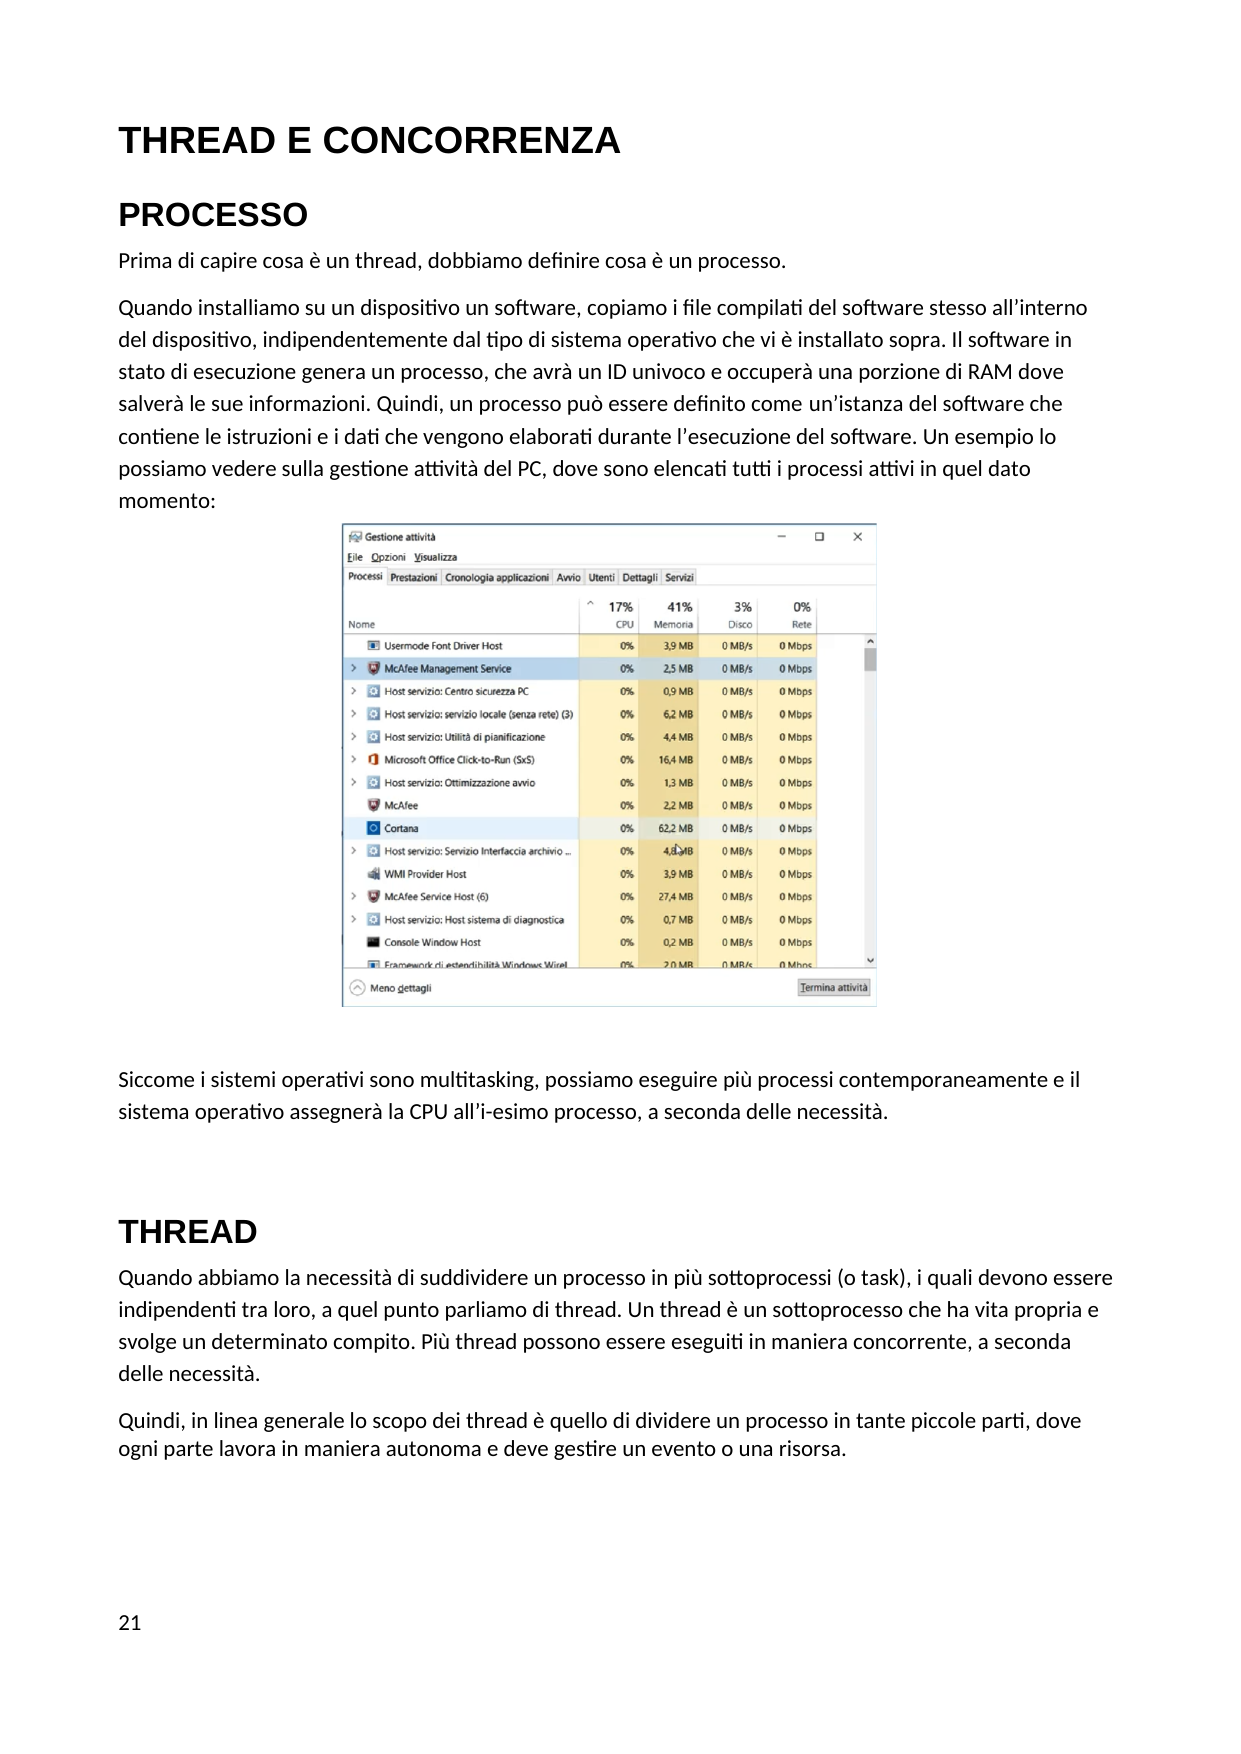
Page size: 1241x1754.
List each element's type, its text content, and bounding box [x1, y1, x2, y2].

subtitle THREAD E CONCORRENZA [118, 118, 1122, 162]
picture [341, 523, 877, 1007]
subtitle THREAD [118, 1212, 1122, 1251]
text Siccome i sistemi operativi sono multitasking, possiamo eseguire più processi contemporaneamente e il sistema operativo assegnerà la CPU all’i-esimo processo, a seconda delle necessità. [118, 1065, 1122, 1126]
text Quando abbiamo la necessità di suddividere un processo in più sottoprocessi (o task), i quali devono essere indipendenti tra loro, a quel punto parliamo di thread. Un thread è un sottoprocesso che ha vita propria e svolge un determinato compito. Più thread possono essere eseguiti in maniera concorrente, a seconda delle necessità. [118, 1263, 1122, 1388]
text Prima di capire cosa è un thread, dobbiamo definire cosa è un processo. [118, 246, 1122, 274]
subtitle PROCESSO [118, 195, 1122, 234]
text Quando installiamo su un dispositivo un software, copiamo i file compilati del software stesso all’interno del dispositivo, indipendentemente dal tipo di sistema operativo che vi è installato sopra. Il software in stato di esecuzione genera un processo, che avrà un ID univoco e occuperà una porzione di RAM dove salverà le sue informazioni. Quindi, un processo può essere definito come un’istanza del software che contiene le istruzioni e i dati che vengono elaborati durante l’esecuzione del software. Un esempio lo possiamo vedere sulla gestione attività del PC, dove sono elencati tutti i processi attivi in quel dato momento: [118, 293, 1122, 514]
text Quindi, in linea generale lo scopo dei thread è quello di dividere un processo in tante piccole parti, dove ogni parte lavora in maniera autonoma e deve gestire un evento o una risorsa. [118, 1406, 1122, 1462]
